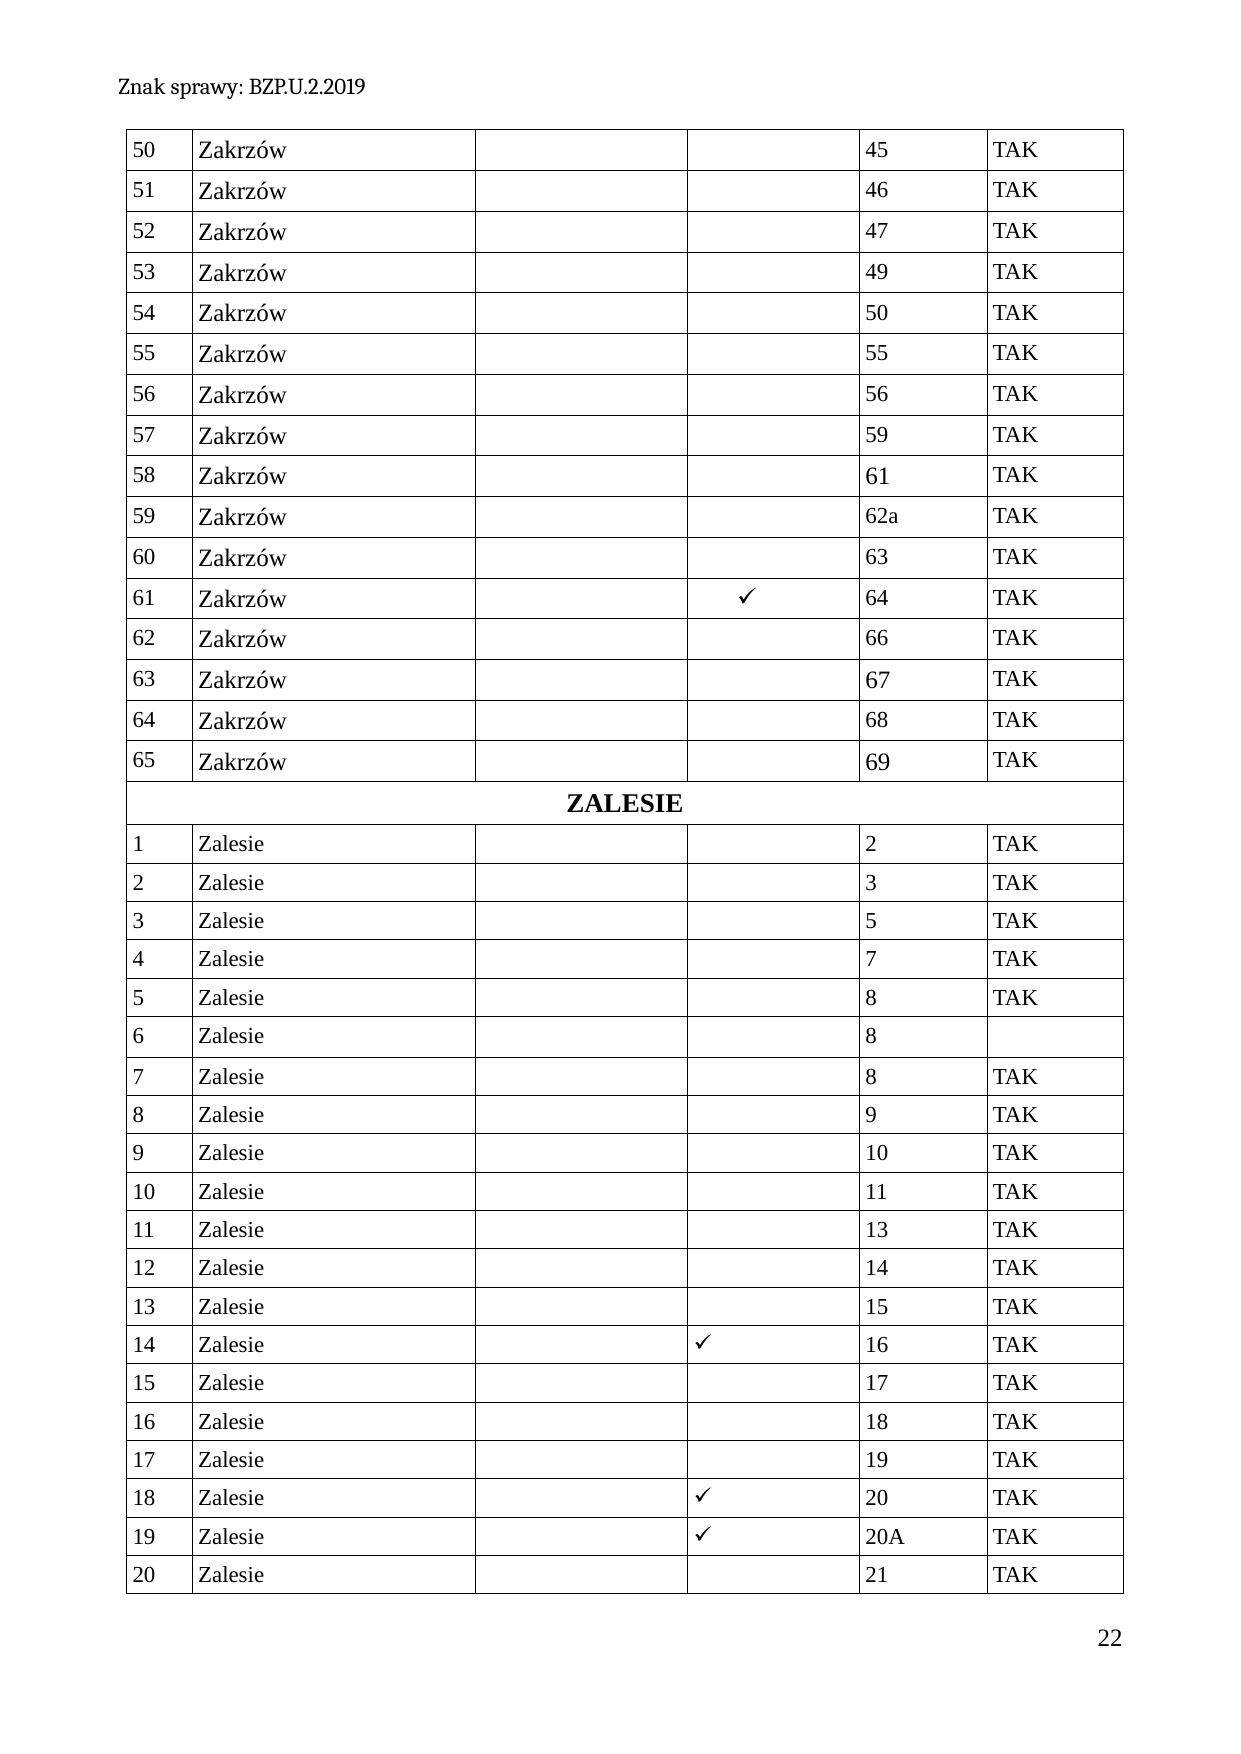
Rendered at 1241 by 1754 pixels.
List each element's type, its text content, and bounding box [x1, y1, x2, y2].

table_cell TAK [988, 171, 1123, 211]
table_cell Zalesie [193, 864, 475, 901]
table_cell 14 [860, 1249, 987, 1287]
table_cell ZALESIE [127, 782, 1123, 824]
table_cell [476, 1096, 687, 1133]
table_cell Zalesie [193, 1441, 475, 1478]
table_cell 57 [127, 416, 192, 455]
table_cell [688, 1096, 859, 1133]
table_cell TAK [988, 212, 1123, 252]
table_cell Zalesie [193, 1479, 475, 1517]
table_cell Zalesie [193, 902, 475, 939]
table_cell [688, 660, 859, 699]
table_cell 46 [860, 171, 987, 211]
table_cell 63 [860, 538, 987, 577]
table_cell Zalesie [193, 1326, 475, 1363]
table_cell 66 [860, 619, 987, 659]
table_cell TAK [988, 1211, 1123, 1248]
table_cell TAK [988, 1058, 1123, 1095]
table_cell Zakrzów [193, 456, 475, 496]
table_cell Zakrzów [193, 293, 475, 333]
table_cell 68 [860, 701, 987, 740]
table_cell [476, 579, 687, 618]
table_cell TAK [988, 334, 1123, 374]
table_cell Zakrzów [193, 375, 475, 414]
table_cell [688, 497, 859, 537]
table_cell TAK [988, 1134, 1123, 1172]
table_cell TAK [988, 375, 1123, 414]
table_cell Zakrzów [193, 619, 475, 659]
table_cell TAK [988, 741, 1123, 781]
table_cell 61 [860, 456, 987, 496]
table_cell 10 [127, 1173, 192, 1210]
table_cell 2 [127, 864, 192, 901]
table_cell [476, 416, 687, 455]
table_cell [476, 1364, 687, 1402]
table_cell Zalesie [193, 979, 475, 1016]
table_cell 67 [860, 660, 987, 699]
table_cell [688, 864, 859, 901]
table_cell TAK [988, 579, 1123, 618]
table_cell [476, 825, 687, 862]
table_cell [476, 375, 687, 414]
table_cell 8 [127, 1096, 192, 1133]
table_cell [688, 1479, 859, 1517]
table_cell [476, 619, 687, 659]
table_cell TAK [988, 1518, 1123, 1555]
table_cell Zakrzów [193, 416, 475, 455]
table_cell [476, 497, 687, 537]
table_cell [476, 940, 687, 977]
table_cell 60 [127, 538, 192, 577]
table_cell [688, 1211, 859, 1248]
table_cell Zalesie [193, 1017, 475, 1057]
table_cell [688, 334, 859, 374]
table_cell 54 [127, 293, 192, 333]
table_cell Zakrzów [193, 660, 475, 699]
table_cell 6 [127, 1017, 192, 1057]
table_cell Zalesie [193, 1249, 475, 1287]
table_cell 16 [127, 1403, 192, 1440]
table_cell [476, 741, 687, 781]
table_cell [476, 171, 687, 211]
table_cell [688, 253, 859, 292]
table_cell 55 [860, 334, 987, 374]
table_cell 9 [860, 1096, 987, 1133]
table_cell 69 [860, 741, 987, 781]
table_cell Zakrzów [193, 334, 475, 374]
table_cell [476, 1249, 687, 1287]
table_cell [688, 1058, 859, 1095]
table_cell 15 [127, 1364, 192, 1402]
table_cell Zalesie [193, 1288, 475, 1325]
table_cell [688, 741, 859, 781]
table_cell 7 [127, 1058, 192, 1095]
table_cell Zalesie [193, 1134, 475, 1172]
table_cell TAK [988, 940, 1123, 977]
table_cell 63 [127, 660, 192, 699]
table_cell 16 [860, 1326, 987, 1363]
table_cell 15 [860, 1288, 987, 1325]
table_cell 19 [127, 1518, 192, 1555]
table_cell 56 [127, 375, 192, 414]
table_cell TAK [988, 416, 1123, 455]
table_cell 21 [860, 1556, 987, 1593]
table_cell 5 [860, 902, 987, 939]
table_cell 9 [127, 1134, 192, 1172]
table_cell TAK [988, 619, 1123, 659]
table_cell Zakrzów [193, 741, 475, 781]
table_cell Zakrzów [193, 171, 475, 211]
table_cell 52 [127, 212, 192, 252]
table_cell [476, 701, 687, 740]
table_cell [476, 1134, 687, 1172]
table_cell [476, 293, 687, 333]
table_cell [688, 1518, 859, 1555]
table_cell 17 [127, 1441, 192, 1478]
table_cell 14 [127, 1326, 192, 1363]
table_cell [688, 579, 859, 618]
table_cell 13 [127, 1288, 192, 1325]
table_cell [688, 1403, 859, 1440]
table_cell 45 [860, 130, 987, 170]
table_cell [476, 130, 687, 170]
table_cell Zakrzów [193, 212, 475, 252]
table_cell 51 [127, 171, 192, 211]
table_cell 18 [127, 1479, 192, 1517]
table_cell 62 [127, 619, 192, 659]
table_cell [688, 1556, 859, 1593]
table_cell TAK [988, 1096, 1123, 1133]
table_cell [688, 619, 859, 659]
table_cell 49 [860, 253, 987, 292]
table_cell TAK [988, 1173, 1123, 1210]
table_cell Zakrzów [193, 538, 475, 577]
table_cell 12 [127, 1249, 192, 1287]
table_cell [476, 1017, 687, 1057]
table_cell 2 [860, 825, 987, 862]
table_cell 4 [127, 940, 192, 977]
table_cell TAK [988, 1364, 1123, 1402]
table_cell TAK [988, 1288, 1123, 1325]
table_cell TAK [988, 1441, 1123, 1478]
table_cell [688, 1326, 859, 1363]
table_cell 7 [860, 940, 987, 977]
table_cell TAK [988, 538, 1123, 577]
table_cell [688, 293, 859, 333]
table_cell TAK [988, 456, 1123, 496]
table_cell [476, 538, 687, 577]
table_cell [688, 1364, 859, 1402]
table_cell 55 [127, 334, 192, 374]
table_cell 1 [127, 825, 192, 862]
table_cell Zakrzów [193, 253, 475, 292]
table_cell 5 [127, 979, 192, 1016]
table_cell TAK [988, 130, 1123, 170]
table_cell 58 [127, 456, 192, 496]
table_cell [476, 1556, 687, 1593]
table_cell 65 [127, 741, 192, 781]
table_cell Zakrzów [193, 579, 475, 618]
table_cell 61 [127, 579, 192, 618]
table_cell Zalesie [193, 940, 475, 977]
table_cell 20 [127, 1556, 192, 1593]
table_cell 8 [860, 1058, 987, 1095]
table_cell [476, 1211, 687, 1248]
table_cell 11 [127, 1211, 192, 1248]
table_cell Zalesie [193, 825, 475, 862]
table_cell 59 [127, 497, 192, 537]
table_cell 3 [127, 902, 192, 939]
table_cell 10 [860, 1134, 987, 1172]
table_cell TAK [988, 979, 1123, 1016]
table_cell 11 [860, 1173, 987, 1210]
table_cell TAK [988, 1479, 1123, 1517]
table_cell 20A [860, 1518, 987, 1555]
table_cell [988, 1017, 1123, 1057]
table_cell [688, 130, 859, 170]
table_cell TAK [988, 253, 1123, 292]
table_cell [688, 212, 859, 252]
table_cell TAK [988, 1326, 1123, 1363]
table_cell [476, 1288, 687, 1325]
table_cell 3 [860, 864, 987, 901]
table_cell TAK [988, 660, 1123, 699]
table_cell [688, 701, 859, 740]
table_cell [476, 864, 687, 901]
table_cell Zakrzów [193, 701, 475, 740]
table_cell TAK [988, 1556, 1123, 1593]
table_cell 17 [860, 1364, 987, 1402]
table_cell [688, 1173, 859, 1210]
table_cell TAK [988, 1403, 1123, 1440]
table_cell Zalesie [193, 1211, 475, 1248]
table_cell TAK [988, 864, 1123, 901]
table_cell [688, 456, 859, 496]
table_cell 19 [860, 1441, 987, 1478]
table_cell [476, 1479, 687, 1517]
table_cell 50 [127, 130, 192, 170]
table_cell 59 [860, 416, 987, 455]
table_cell Zalesie [193, 1364, 475, 1402]
table_cell [476, 253, 687, 292]
table_cell Zalesie [193, 1518, 475, 1555]
table_cell Zakrzów [193, 130, 475, 170]
table_cell [688, 375, 859, 414]
table_cell [688, 538, 859, 577]
table_cell [688, 825, 859, 862]
table_cell TAK [988, 825, 1123, 862]
table_cell [476, 456, 687, 496]
table_cell 56 [860, 375, 987, 414]
table_cell 64 [127, 701, 192, 740]
table_cell [688, 940, 859, 977]
table_cell 53 [127, 253, 192, 292]
table_cell [476, 334, 687, 374]
table_cell 50 [860, 293, 987, 333]
table_cell 64 [860, 579, 987, 618]
table_cell [476, 1326, 687, 1363]
table_cell [688, 416, 859, 455]
table_cell [476, 1403, 687, 1440]
table_cell TAK [988, 902, 1123, 939]
table_cell Zalesie [193, 1096, 475, 1133]
table_cell [688, 171, 859, 211]
table_cell [688, 1017, 859, 1057]
table_cell [476, 212, 687, 252]
table_cell 18 [860, 1403, 987, 1440]
table_cell [476, 979, 687, 1016]
table_cell TAK [988, 293, 1123, 333]
table_cell [476, 902, 687, 939]
table_cell 62a [860, 497, 987, 537]
table_cell 20 [860, 1479, 987, 1517]
table_cell [688, 1249, 859, 1287]
table_cell 8 [860, 1017, 987, 1057]
table_cell 13 [860, 1211, 987, 1248]
table_cell TAK [988, 701, 1123, 740]
table_cell Zakrzów [193, 497, 475, 537]
table_cell [476, 1441, 687, 1478]
table_cell [476, 1058, 687, 1095]
table_cell TAK [988, 1249, 1123, 1287]
table_cell [476, 1173, 687, 1210]
table_cell [688, 1134, 859, 1172]
table_cell Zalesie [193, 1058, 475, 1095]
table_cell [476, 660, 687, 699]
table_cell [688, 1288, 859, 1325]
table_cell 47 [860, 212, 987, 252]
table_cell [688, 979, 859, 1016]
table_cell [476, 1518, 687, 1555]
table_cell Zalesie [193, 1403, 475, 1440]
table_cell TAK [988, 497, 1123, 537]
table_cell 8 [860, 979, 987, 1016]
table_cell Zalesie [193, 1173, 475, 1210]
table_cell [688, 1441, 859, 1478]
table_cell [688, 902, 859, 939]
table_cell Zalesie [193, 1556, 475, 1593]
